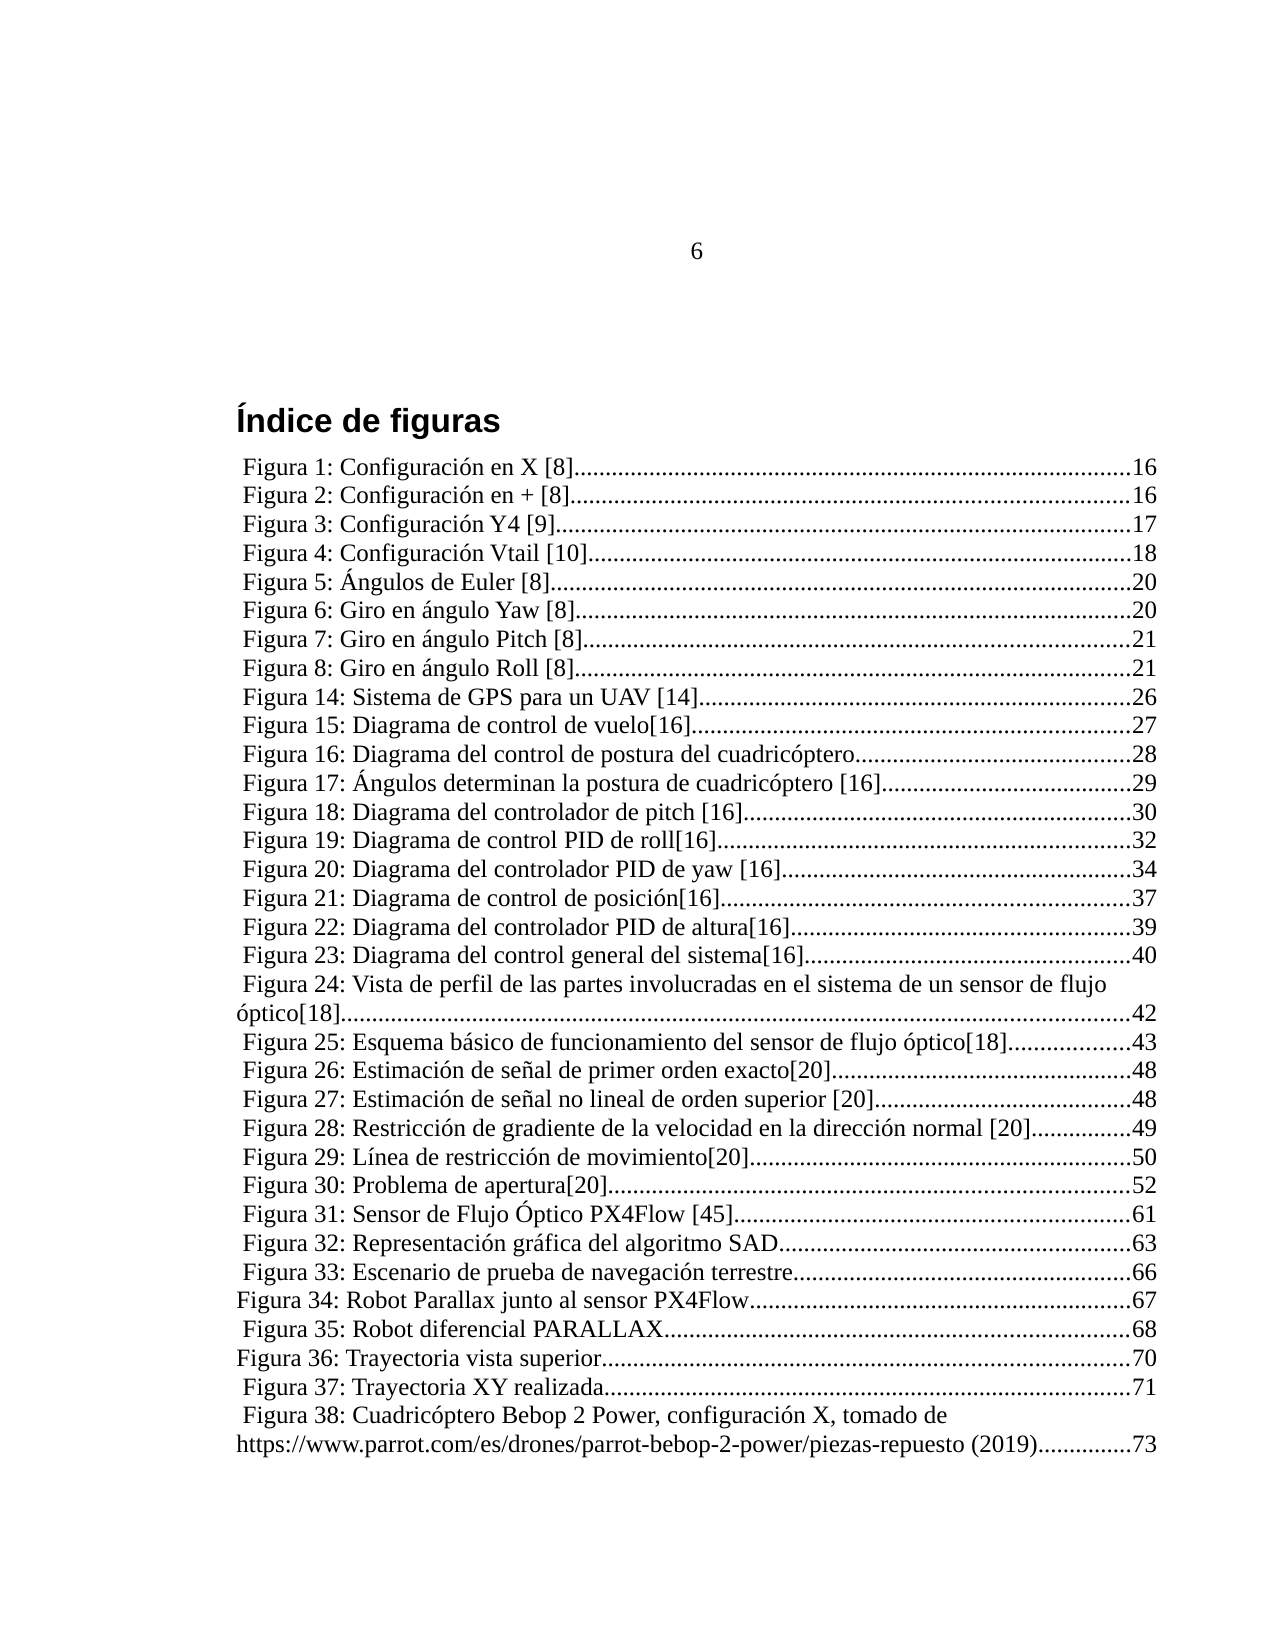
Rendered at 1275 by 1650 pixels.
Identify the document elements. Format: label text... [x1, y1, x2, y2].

text Figura 29: Línea de restricción de movimiento[20] 50 [236, 1142, 1157, 1170]
text Figura 20: Diagrama del controlador PID de yaw [16] 34 [236, 854, 1157, 883]
text Figura 3: Configuración Y4 [9] 17 [236, 509, 1157, 538]
text Figura 35: Robot diferencial PARALLAX 68 [236, 1314, 1157, 1343]
text Figura 5: Ángulos de Euler [8]. 20 [236, 567, 1157, 595]
text Figura 36: Trayectoria vista superior 70 [236, 1343, 1157, 1372]
text Figura 8: Giro en ángulo Roll [8] 21 [236, 653, 1157, 682]
text Figura 18: Diagrama del controlador de pitch [16] 30 [236, 797, 1157, 825]
text Figura 2: Configuración en + [8] 16 [236, 480, 1157, 509]
text Figura 24: Vista de perfil de las partes involucradas en el sistema de un sensor de flujo óptico[18] 42 [236, 969, 1157, 1027]
text Figura 32: Representación gráfica del algoritmo SAD 63 [236, 1228, 1157, 1257]
text Figura 1: Configuración en X [8] 16 [236, 452, 1157, 480]
text Figura 38: Cuadricóptero Bebop 2 Power, configuración X, tomado de https://www.parrot.com/es/drones/parrot-bebop-2-power/piezas-repuesto (2019) 73 [236, 1400, 1157, 1458]
text Figura 7: Giro en ángulo Pitch [8] 21 [236, 624, 1157, 653]
text Figura 28: Restricción de gradiente de la velocidad en la dirección normal [20] 49 [236, 1113, 1157, 1142]
text Figura 26: Estimación de señal de primer orden exacto[20] 48 [236, 1055, 1157, 1084]
text Figura 21: Diagrama de control de posición[16] 37 [236, 883, 1157, 912]
text Figura 17: Ángulos determinan la postura de cuadricóptero [16] 29 [236, 768, 1157, 797]
text Figura 15: Diagrama de control de vuelo[16] 27 [236, 710, 1157, 739]
text Figura 27: Estimación de señal no lineal de orden superior [20] 48 [236, 1084, 1157, 1113]
text Figura 16: Diagrama del control de postura del cuadricóptero 28 [236, 739, 1157, 768]
text Figura 6: Giro en ángulo Yaw [8] 20 [236, 595, 1157, 624]
text Figura 19: Diagrama de control PID de roll[16] 32 [236, 825, 1157, 854]
text Figura 33: Escenario de prueba de navegación terrestre. 66 [236, 1257, 1157, 1285]
text Figura 25: Esquema básico de funcionamiento del sensor de flujo óptico[18] 43 [236, 1027, 1157, 1055]
text Figura 34: Robot Parallax junto al sensor PX4Flow 67 [236, 1285, 1157, 1314]
text Figura 31: Sensor de Flujo Óptico PX4Flow [45] 61 [236, 1199, 1157, 1228]
text Figura 30: Problema de apertura[20] 52 [236, 1170, 1157, 1199]
text Figura 23: Diagrama del control general del sistema[16] 40 [236, 940, 1157, 969]
text Figura 37: Trayectoria XY realizada 71 [236, 1372, 1157, 1400]
text Figura 4: Configuración Vtail [10] 18 [236, 538, 1157, 567]
subtitle Índice de figuras [236, 401, 1157, 439]
text Figura 14: Sistema de GPS para un UAV [14] 26 [236, 682, 1157, 710]
text Figura 22: Diagrama del controlador PID de altura[16] 39 [236, 912, 1157, 940]
